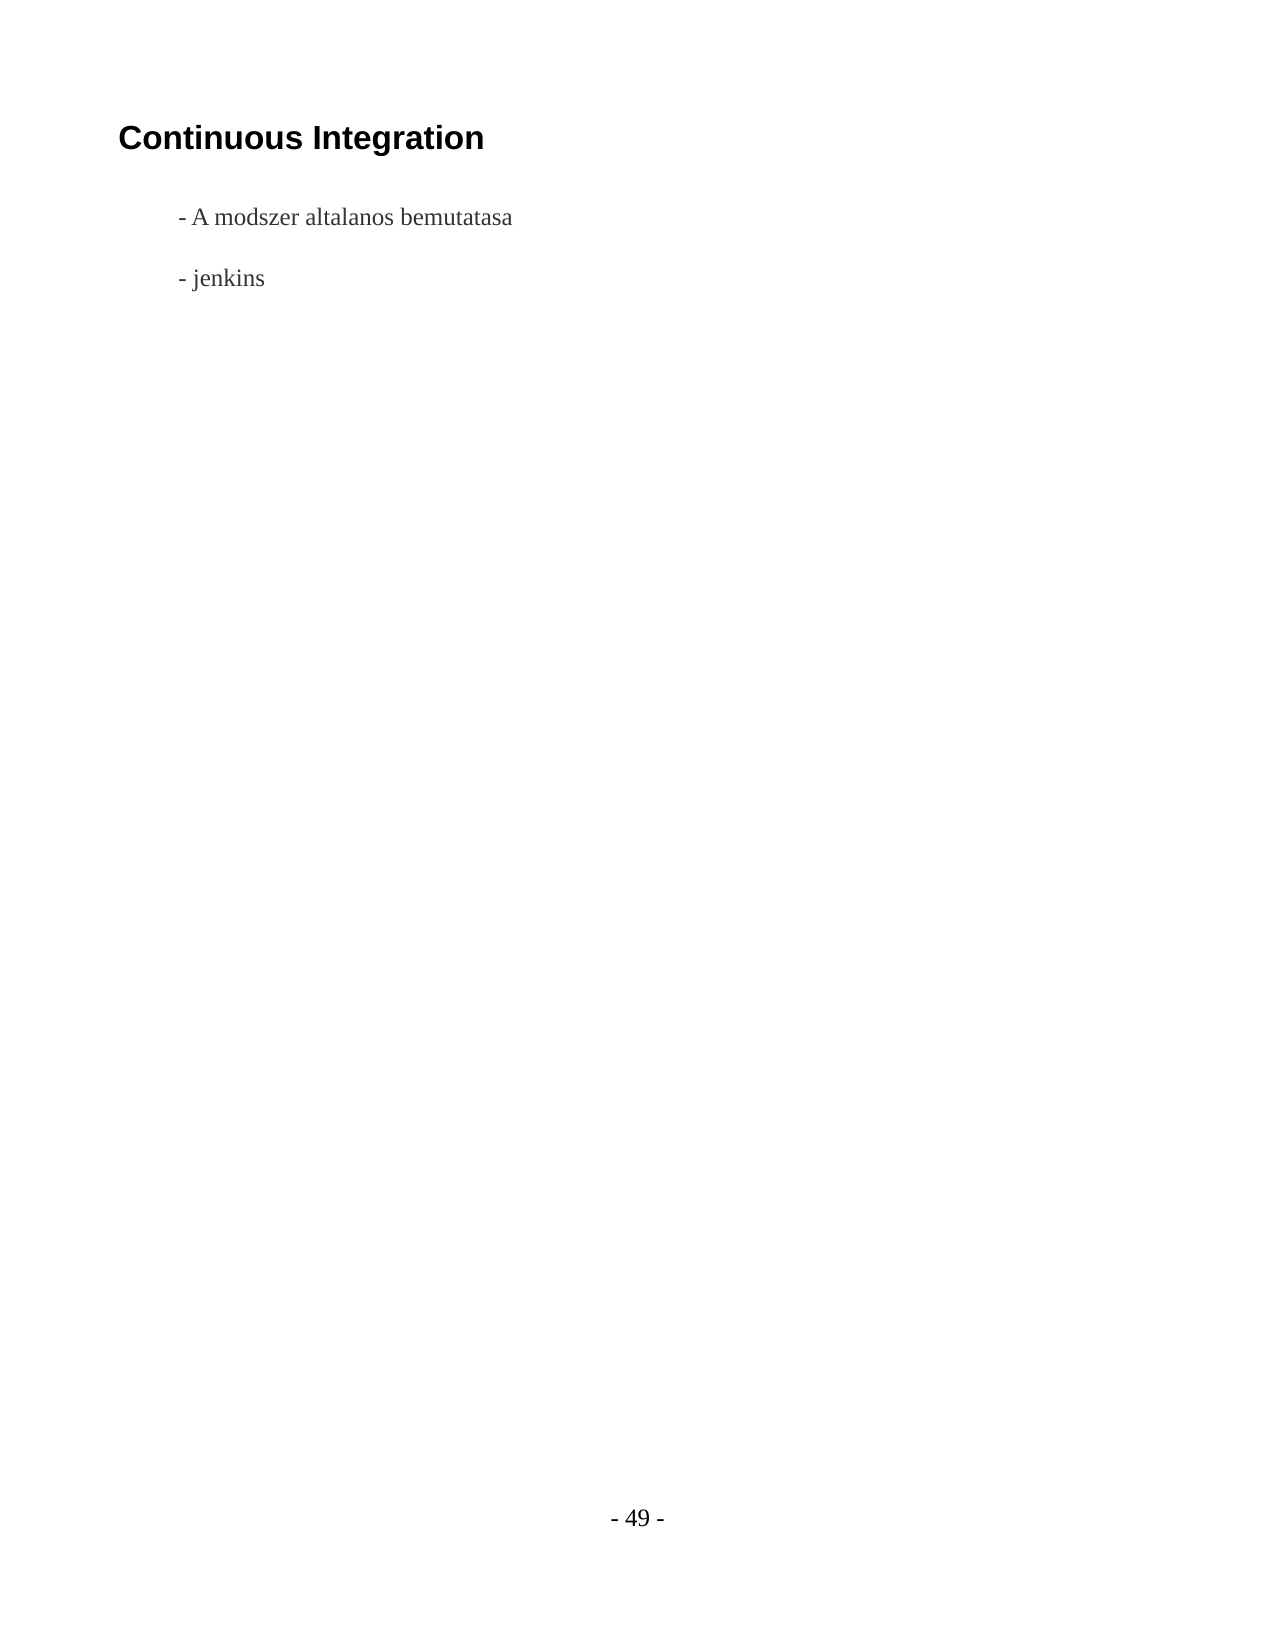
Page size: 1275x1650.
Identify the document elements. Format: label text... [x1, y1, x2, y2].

text - jenkins [118, 263, 1157, 291]
subtitle Continuous Integration [118, 118, 1157, 157]
text - A modszer altalanos bemutatasa [118, 202, 1157, 230]
